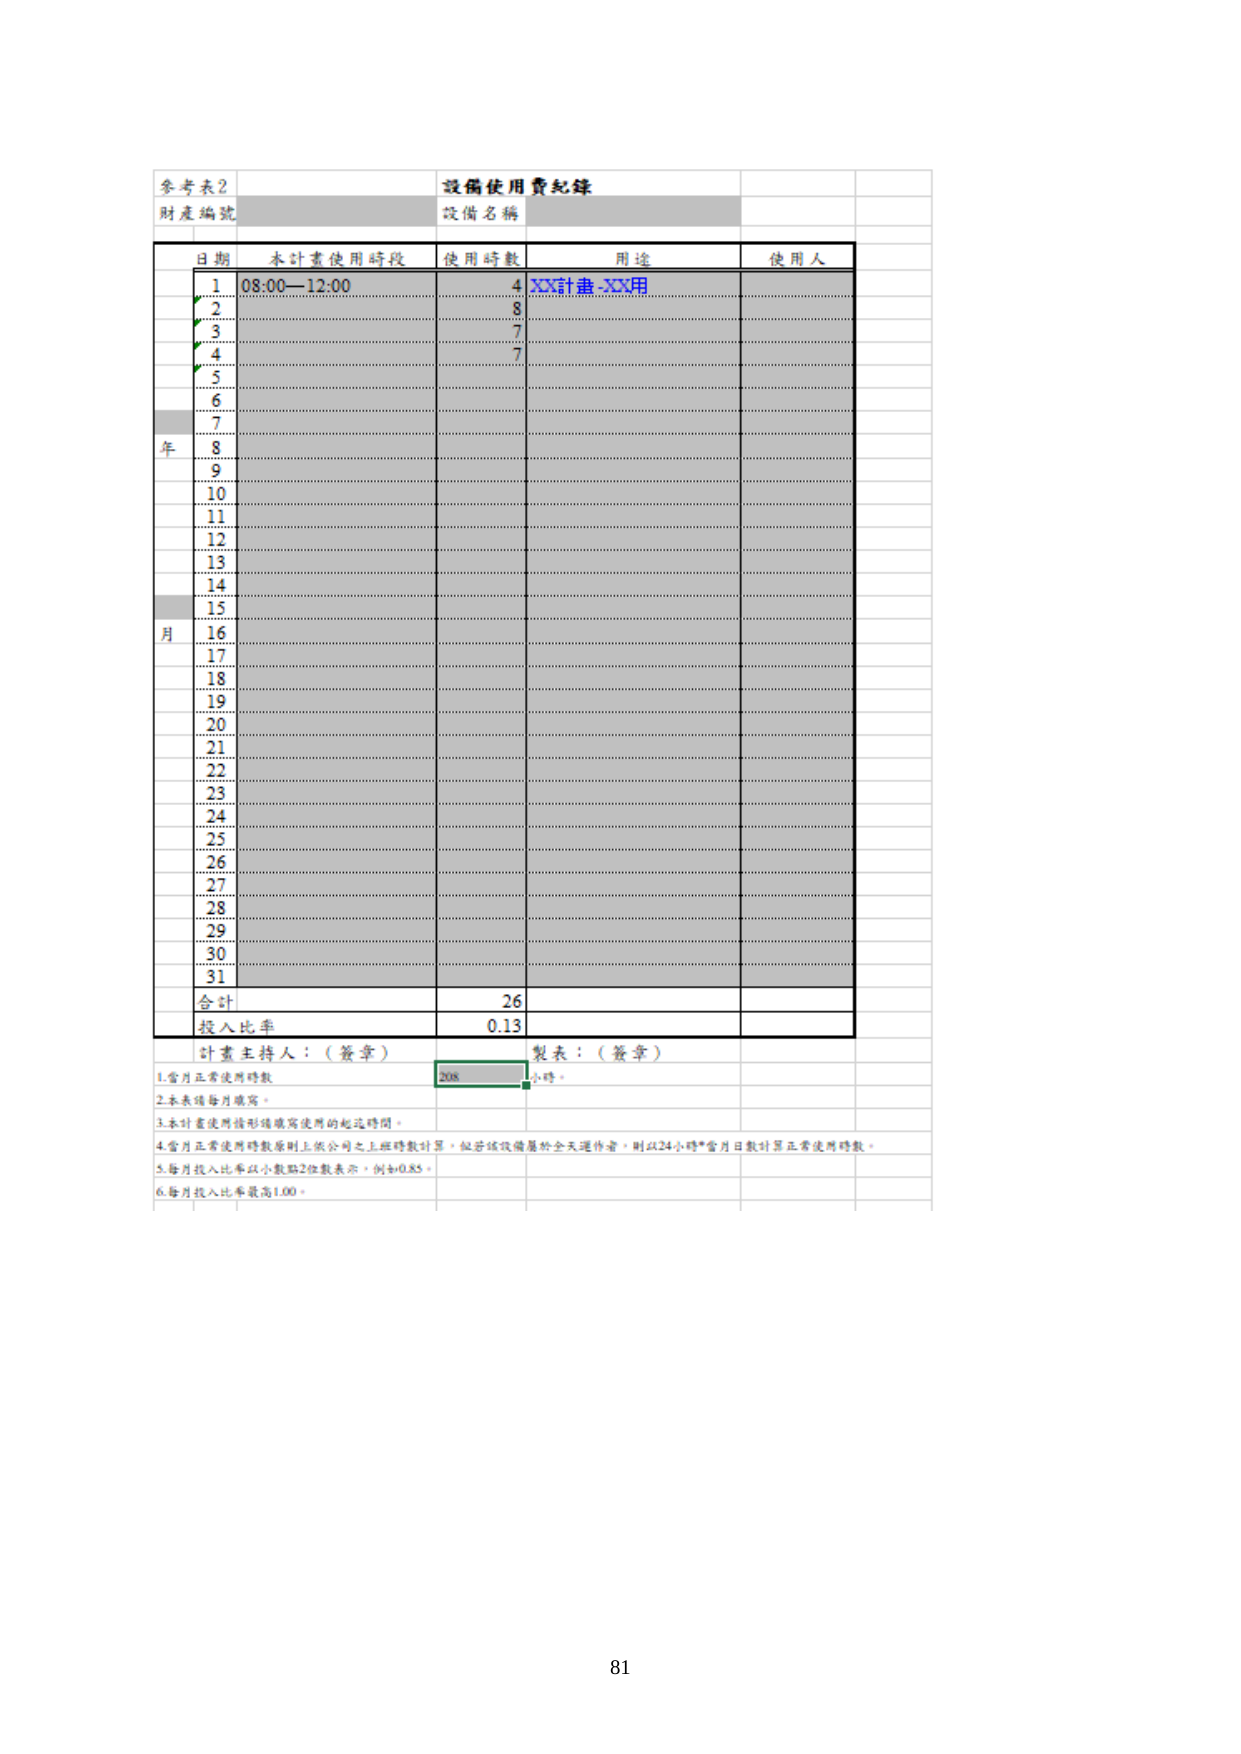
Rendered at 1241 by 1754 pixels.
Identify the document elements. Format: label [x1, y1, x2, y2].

picture [150, 168, 953, 1211]
